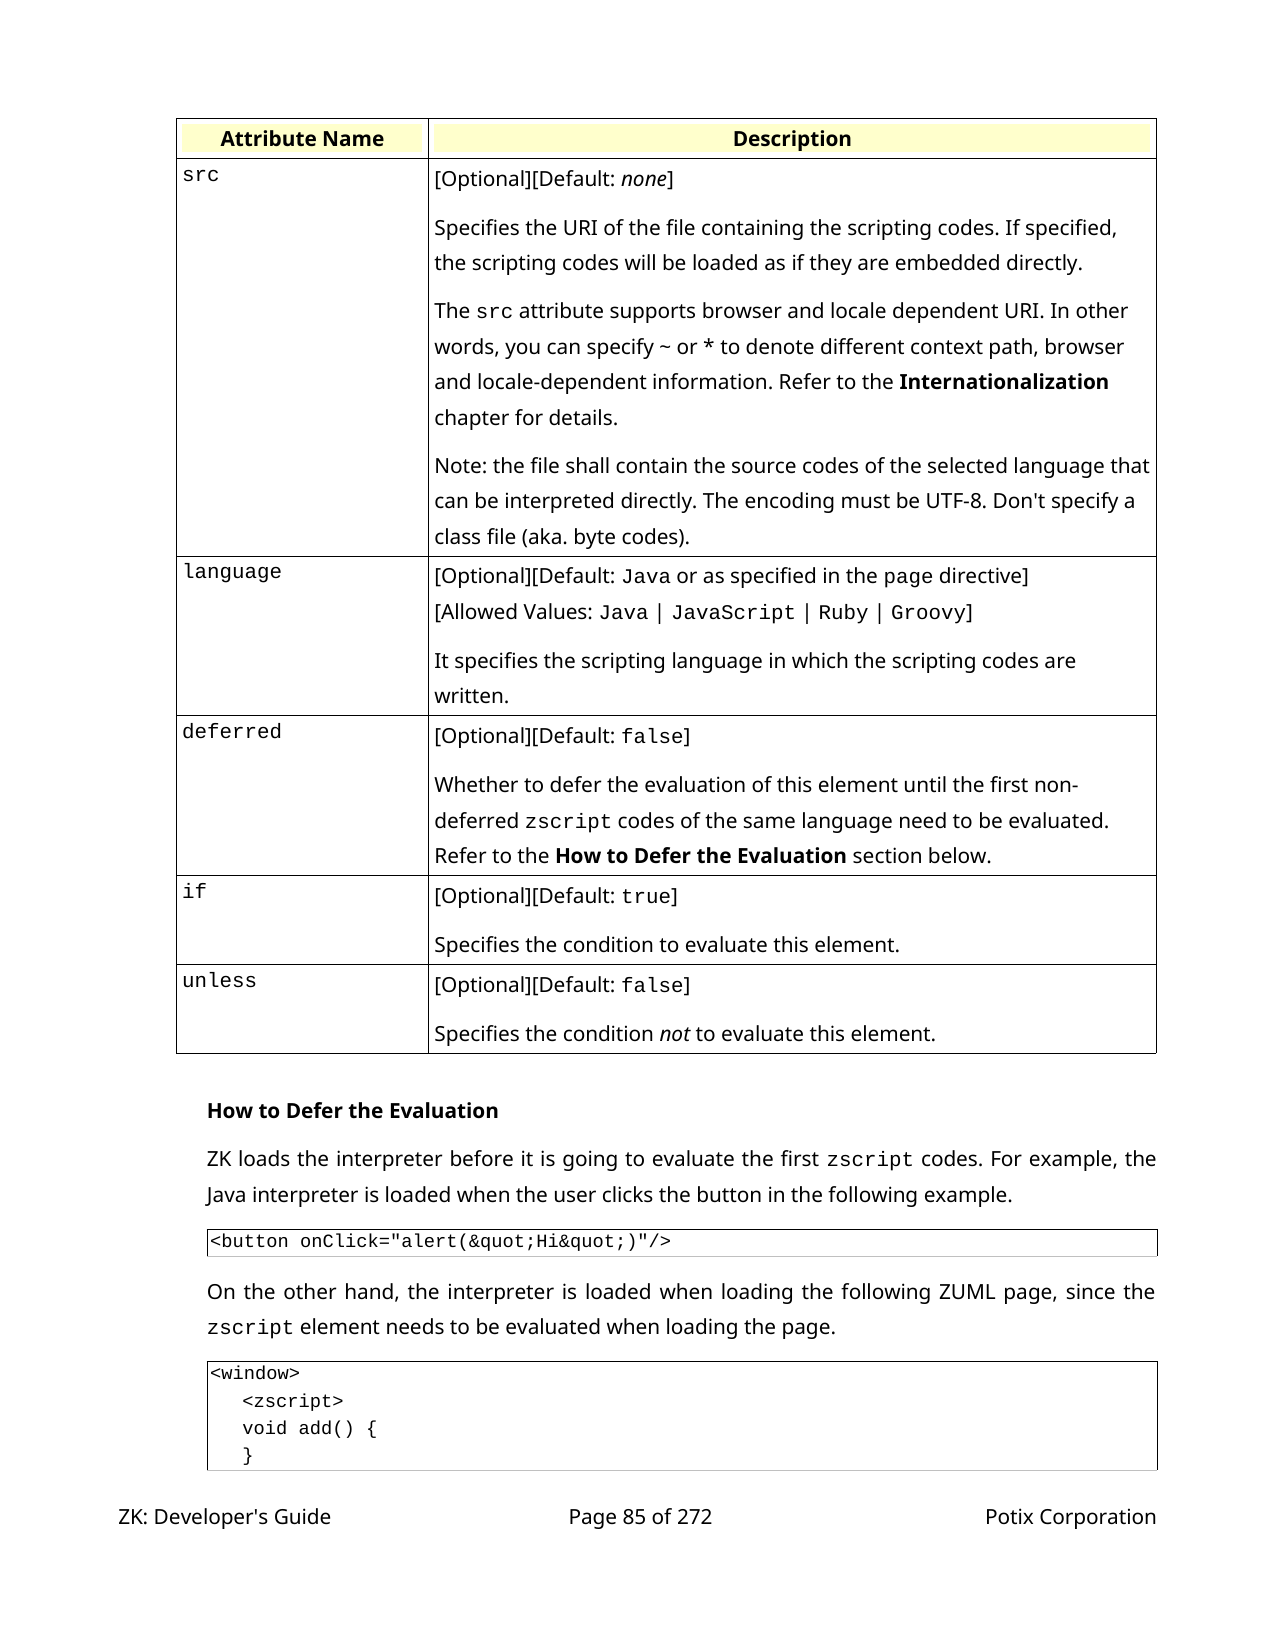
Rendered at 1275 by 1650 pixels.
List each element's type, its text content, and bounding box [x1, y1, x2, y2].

subtitle How to Defer the Evaluation [207, 1096, 1157, 1124]
text <window> [208, 1362, 1157, 1386]
table_header Description [429, 119, 1156, 158]
table_cell language [177, 557, 428, 715]
text <zscript> [208, 1388, 1157, 1413]
table_cell unless [177, 965, 428, 1053]
text ZK loads the interpreter before it is going to evaluate the first zscript codes. For example, the Java interpreter is loaded when the user clicks the button in the following example. [207, 1144, 1157, 1208]
table_cell src [177, 159, 428, 556]
table_header Attribute Name [177, 119, 428, 158]
table_cell deferred [177, 716, 428, 875]
table_cell [Optional][Default: false] Specifies the condition not to evaluate this element. [429, 965, 1156, 1053]
table_cell if [177, 876, 428, 964]
text } [208, 1443, 1157, 1470]
table_cell [Optional][Default: false] Whether to defer the evaluation of this element until the first non-deferred zscript codes of the same language need to be evaluated. Refer to the How to Defer the Evaluation section below. [429, 716, 1156, 875]
table_cell [Optional][Default: Java or as specified in the page directive] [Allowed Values: Java | JavaScript | Ruby | Groovy] It specifies the scripting language in which the scripting codes are written. [429, 557, 1156, 715]
table_cell [Optional][Default: true] Specifies the condition to evaluate this element. [429, 876, 1156, 964]
text <button onClick="alert(&quot;Hi&quot;)"/> [208, 1230, 1157, 1256]
table_cell [Optional][Default: none] Specifies the URI of the file containing the scripting codes. If specified, the scripting codes will be loaded as if they are embedded directly. The src attribute supports browser and locale dependent URI. In other words, you can specify ~ or * to denote different context path, browser and locale-dependent information. Refer to the Internationalization chapter for details. Note: the file shall contain the source codes of the selected language that can be interpreted directly. The encoding must be UTF-8. Don't specify a class file (aka. byte codes). [429, 159, 1156, 556]
text void add() { [208, 1416, 1157, 1440]
text On the other hand, the interpreter is loaded when loading the following ZUML page, since the zscript element needs to be evaluated when loading the page. [207, 1277, 1157, 1341]
